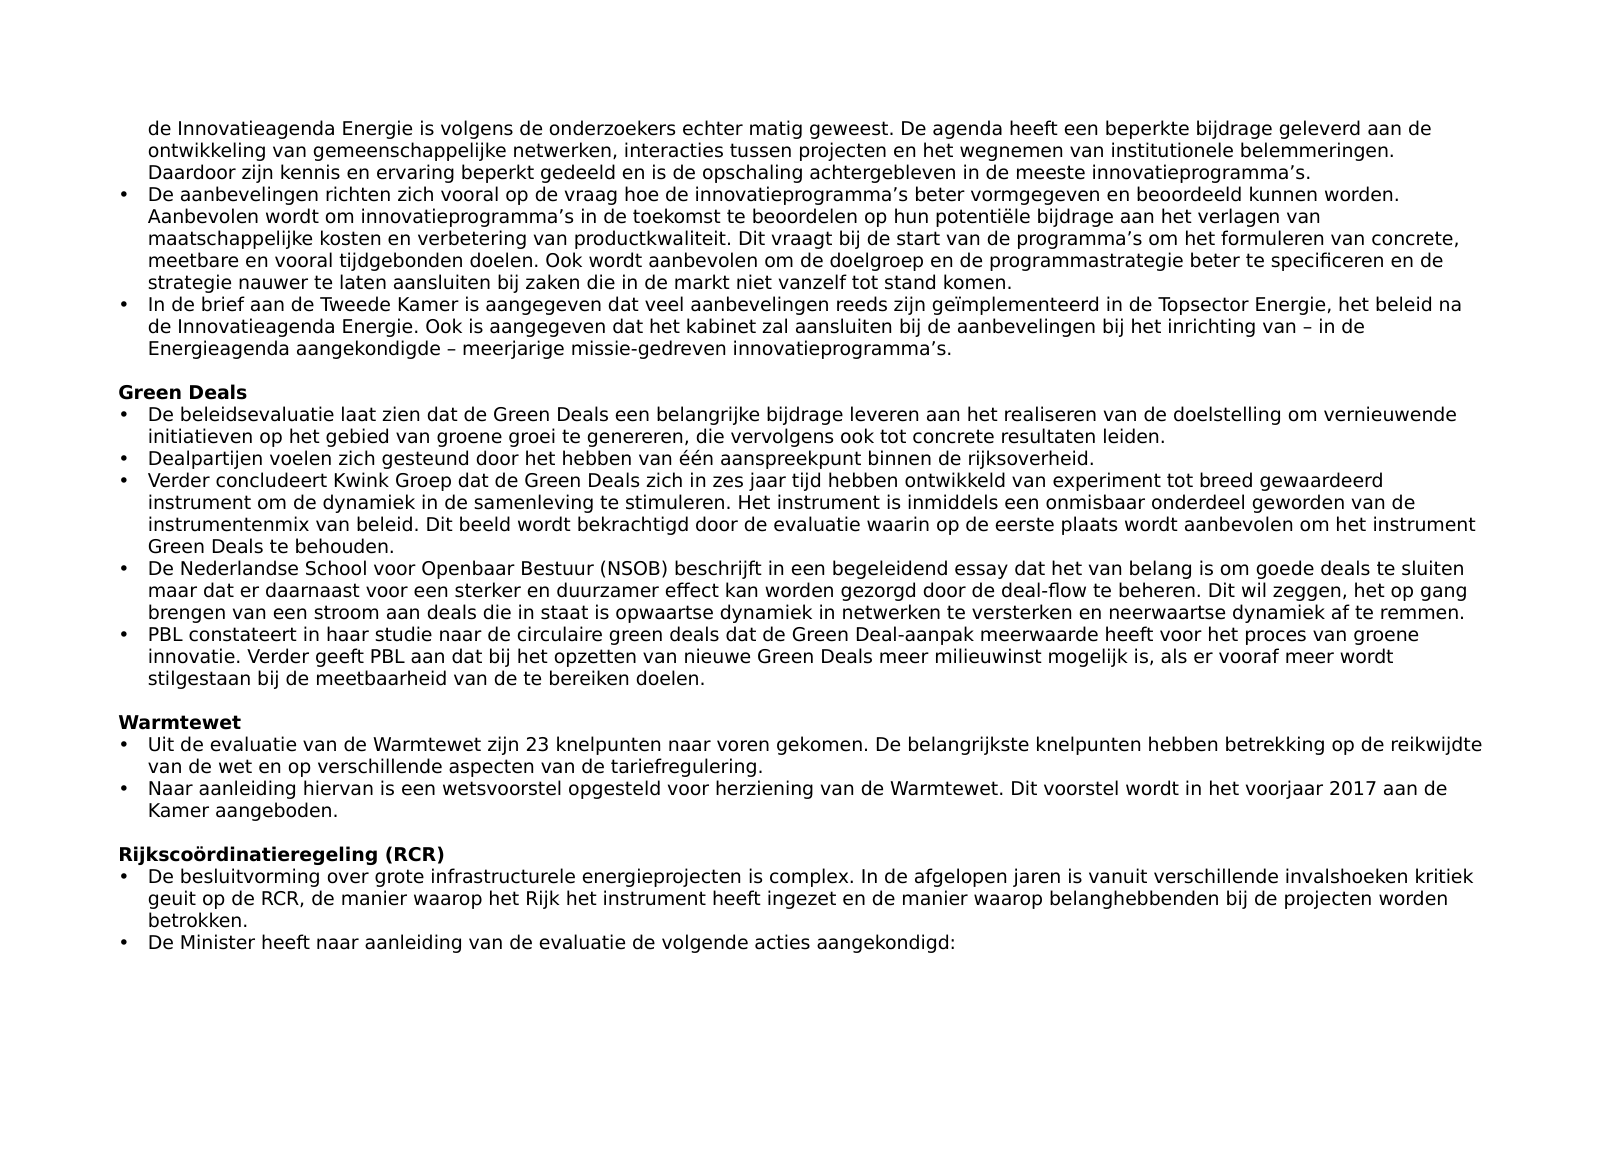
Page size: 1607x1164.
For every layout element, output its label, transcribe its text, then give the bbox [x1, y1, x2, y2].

text • De besluitvorming over grote infrastructurele energieprojecten is complex. In de afgelopen jaren is vanuit verschillende invalshoeken kritiek geuit op de RCR, de manier waarop het Rijk het instrument heeft ingezet en de manier waarop belanghebbenden bij de projecten worden betrokken. [118, 866, 1488, 932]
text • De beleidsevaluatie laat zien dat de Green Deals een belangrijke bijdrage leveren aan het realiseren van de doelstelling om vernieuwende initiatieven op het gebied van groene groei te genereren, die vervolgens ook tot concrete resultaten leiden. [118, 404, 1488, 448]
text • Uit de evaluatie van de Warmtewet zijn 23 knelpunten naar voren gekomen. De belangrijkste knelpunten hebben betrekking op de reikwijdte van de wet en op verschillende aspecten van de tariefregulering. [118, 734, 1488, 778]
text • De aanbevelingen richten zich vooral op de vraag hoe de innovatieprogramma’s beter vormgegeven en beoordeeld kunnen worden. Aanbevolen wordt om innovatieprogramma’s in de toekomst te beoordelen op hun potentiële bijdrage aan het verlagen van maatschappelijke kosten en verbetering van productkwaliteit. Dit vraagt bij de start van de programma’s om het formuleren van concrete, meetbare en vooral tijdgebonden doelen. Ook wordt aanbevolen om de doelgroep en de programmastrategie beter te specificeren en de strategie nauwer te laten aansluiten bij zaken die in de markt niet vanzelf tot stand komen. [118, 184, 1488, 294]
text • Naar aanleiding hiervan is een wetsvoorstel opgesteld voor herziening van de Warmtewet. Dit voorstel wordt in het voorjaar 2017 aan de Kamer aangeboden. [118, 778, 1488, 822]
text • In de brief aan de Tweede Kamer is aangegeven dat veel aanbevelingen reeds zijn geïmplementeerd in de Topsector Energie, het beleid na de Innovatieagenda Energie. Ook is aangegeven dat het kabinet zal aansluiten bij de aanbevelingen bij het inrichting van – in de Energieagenda aangekondigde – meerjarige missie-gedreven innovatieprogramma’s. [118, 294, 1488, 360]
subtitle Warmtewet [118, 712, 1488, 734]
text • Dealpartijen voelen zich gesteund door het hebben van één aanspreekpunt binnen de rijksoverheid. [118, 448, 1488, 470]
subtitle Green Deals [118, 382, 1488, 404]
subtitle Rijkscoördinatieregeling (RCR) [118, 844, 1488, 866]
text • De Nederlandse School voor Openbaar Bestuur (NSOB) beschrijft in een begeleidend essay dat het van belang is om goede deals te sluiten maar dat er daarnaast voor een sterker en duurzamer effect kan worden gezorgd door de deal-flow te beheren. Dit wil zeggen, het op gang brengen van een stroom aan deals die in staat is opwaartse dynamiek in netwerken te versterken en neerwaartse dynamiek af te remmen. [118, 558, 1488, 624]
text • PBL constateert in haar studie naar de circulaire green deals dat de Green Deal-aanpak meerwaarde heeft voor het proces van groene innovatie. Verder geeft PBL aan dat bij het opzetten van nieuwe Green Deals meer milieuwinst mogelijk is, als er vooraf meer wordt stilgestaan bij de meetbaarheid van de te bereiken doelen. [118, 624, 1488, 690]
text • Verder concludeert Kwink Groep dat de Green Deals zich in zes jaar tijd hebben ontwikkeld van experiment tot breed gewaardeerd instrument om de dynamiek in de samenleving te stimuleren. Het instrument is inmiddels een onmisbaar onderdeel geworden van de instrumentenmix van beleid. Dit beeld wordt bekrachtigd door de evaluatie waarin op de eerste plaats wordt aanbevolen om het instrument Green Deals te behouden. [118, 470, 1488, 558]
text • De Minister heeft naar aanleiding van de evaluatie de volgende acties aangekondigd: [118, 932, 1488, 954]
text de Innovatieagenda Energie is volgens de onderzoekers echter matig geweest. De agenda heeft een beperkte bijdrage geleverd aan de ontwikkeling van gemeenschappelijke netwerken, interacties tussen projecten en het wegnemen van institutionele belemmeringen. Daardoor zijn kennis en ervaring beperkt gedeeld en is de opschaling achtergebleven in de meeste innovatieprogramma’s. [118, 118, 1488, 184]
